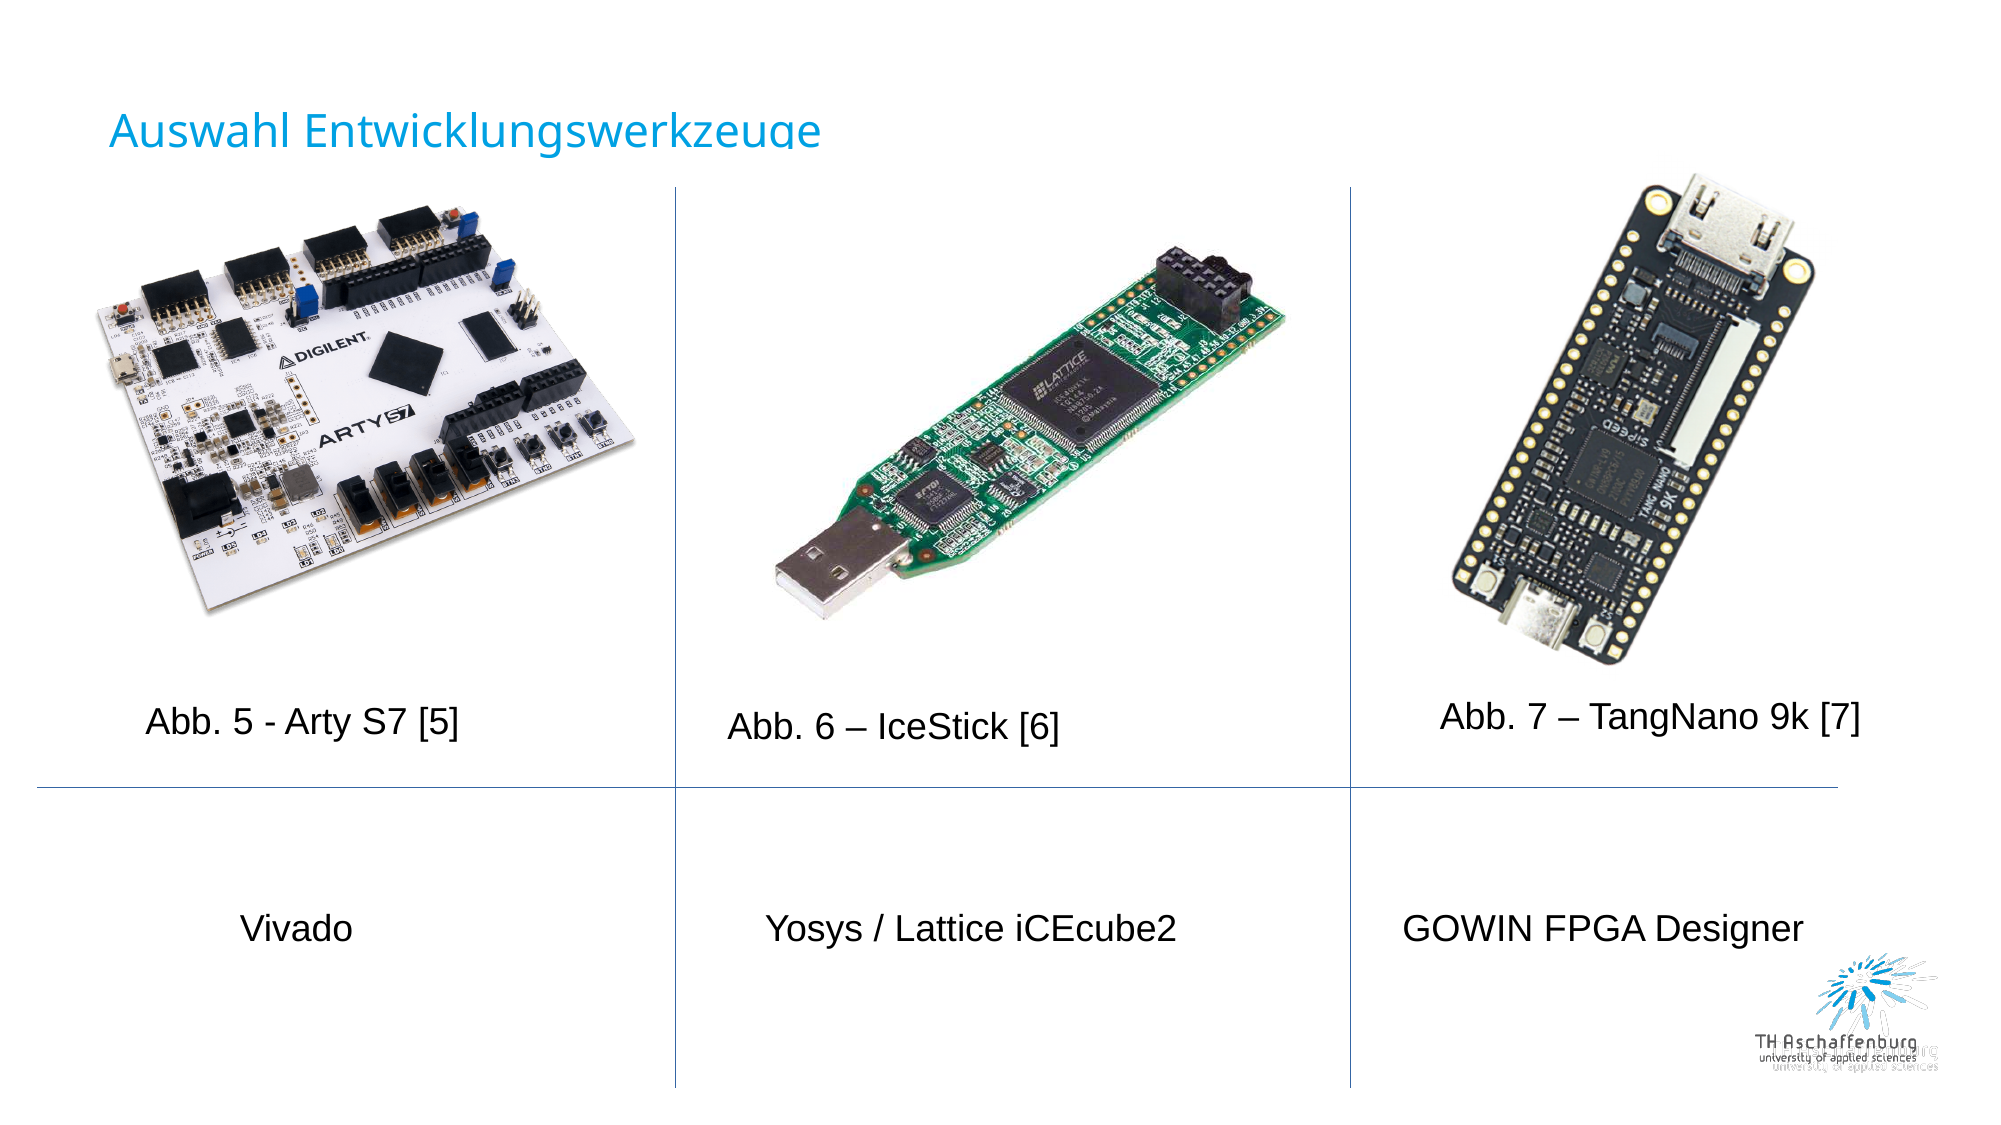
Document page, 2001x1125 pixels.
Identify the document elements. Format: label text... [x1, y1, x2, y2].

picture [1436, 149, 1838, 682]
text_box GOWIN FPGA Designer [1387, 900, 1876, 999]
picture [743, 149, 1313, 720]
text_box Yosys / Lattice iCEcube2 [750, 900, 1276, 999]
text_box Abb. 7 – TangNano 9k [7] [1425, 688, 1908, 788]
picture [93, 205, 638, 619]
picture [1755, 953, 1938, 1073]
text_box Abb. 6 – IceStick [6] [712, 697, 1276, 773]
text_box Vivado [225, 900, 601, 976]
text_box Abb. 5 - Arty S7 [5] [130, 693, 581, 751]
title Auswahl Entwicklungswerkzeuge [94, 94, 1820, 165]
